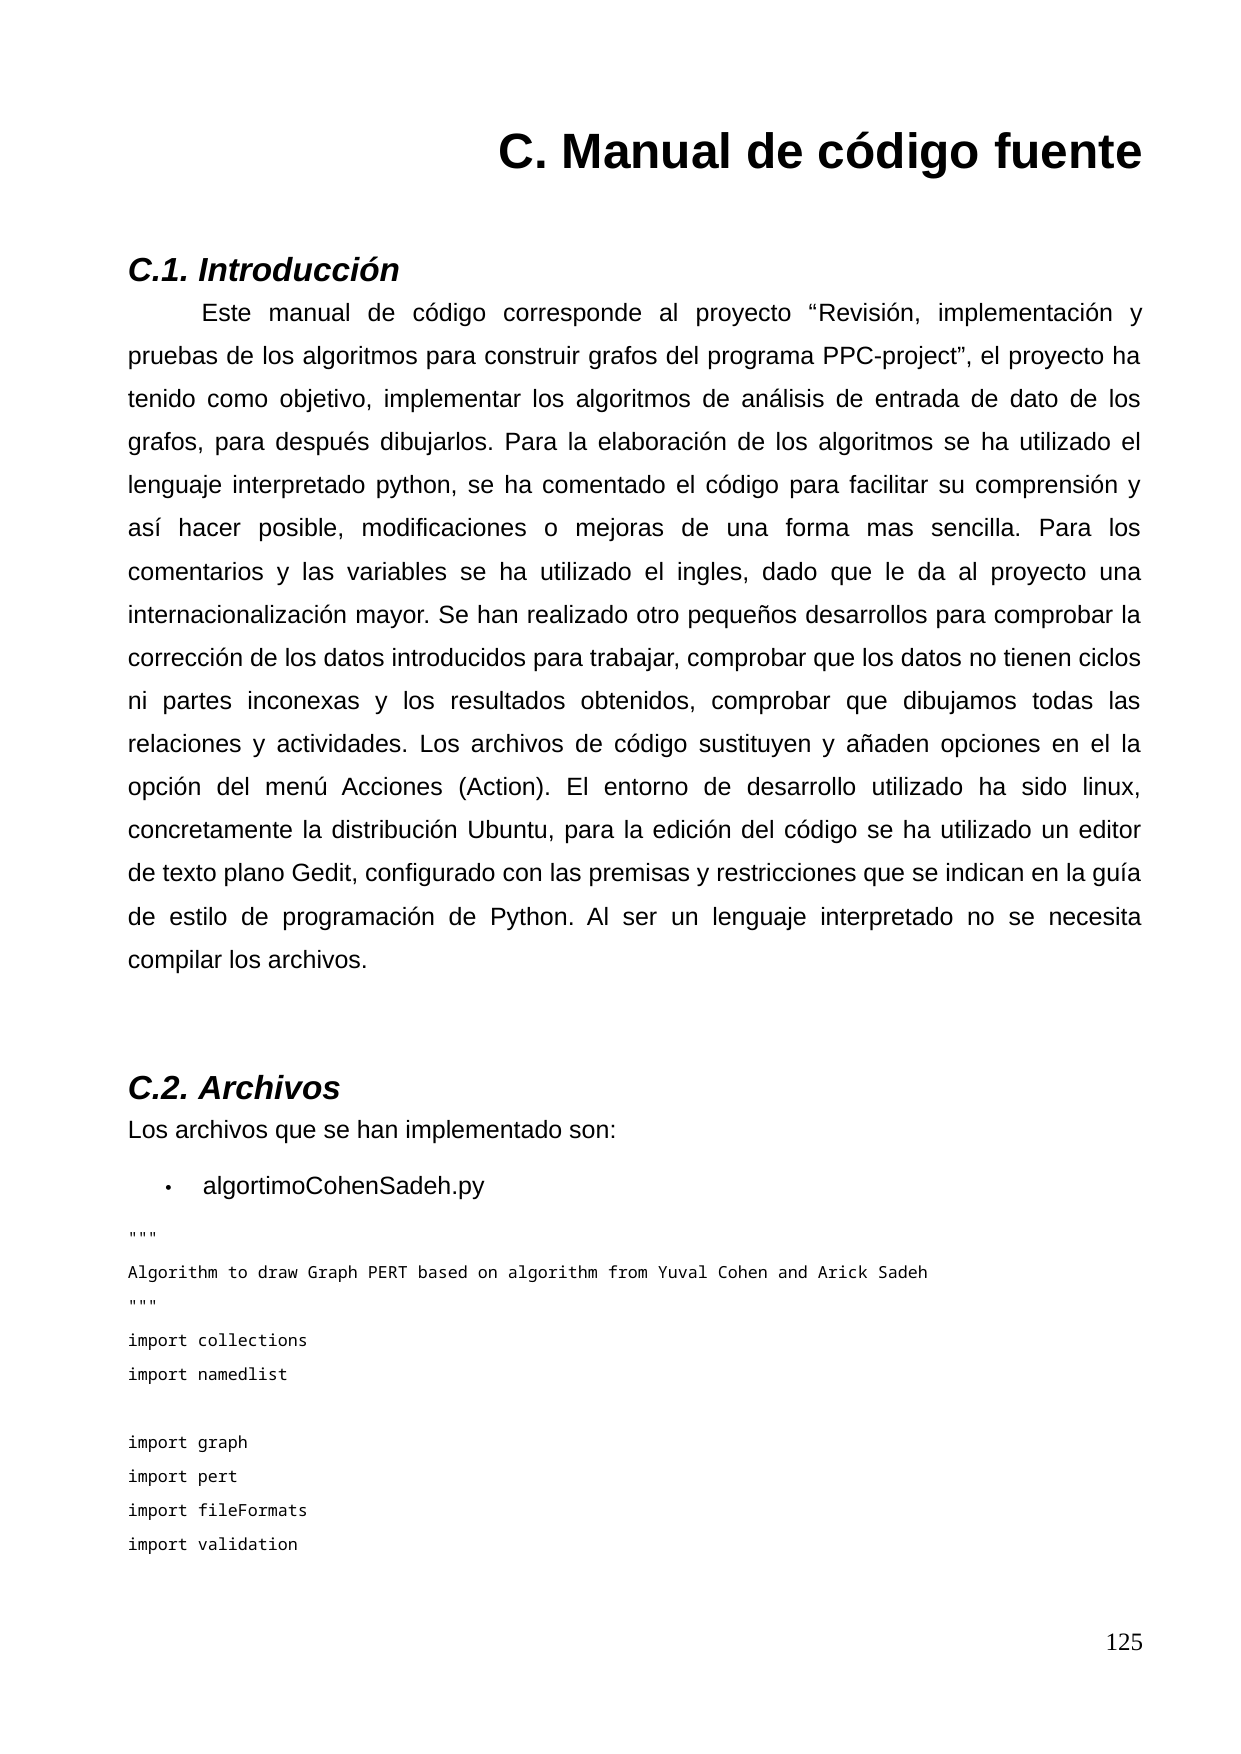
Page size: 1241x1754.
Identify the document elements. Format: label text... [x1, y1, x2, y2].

text Algorithm to draw Graph PERT based on algorithm from Yuval Cohen and Arick Sadeh [128, 1261, 1143, 1283]
subtitle Introducción [128, 250, 1143, 289]
subtitle Manual de código fuente [128, 122, 1143, 179]
text import validation [128, 1533, 1143, 1556]
text """ [128, 1226, 1143, 1249]
text import collections [128, 1329, 1143, 1351]
text import pert [128, 1465, 1143, 1488]
list algortimoCohenSadeh.py [165, 1171, 1143, 1199]
text import fileFormats [128, 1499, 1143, 1522]
text """ [128, 1294, 1143, 1317]
text import namedlist [128, 1363, 1143, 1385]
subtitle Archivos [128, 1068, 1143, 1106]
text Los archivos que se han implementado son: [128, 1115, 1143, 1144]
text import graph [128, 1431, 1143, 1453]
text Este manual de código corresponde al proyecto “Revisión, implementación y pruebas de los algoritmos para construir grafos del programa PPC-project”, el proyecto ha tenido como objetivo, implementar los algoritmos de análisis de entrada de dato de los grafos, para después dibujarlos. Para la elaboración de los algoritmos se ha utilizado el lenguaje interpretado python, se ha comentado el código para facilitar su comprensión y así hacer posible, modificaciones o mejoras de una forma mas sencilla. Para los comentarios y las variables se ha utilizado el ingles, dado que le da al proyecto una internacionalización mayor. Se han realizado otro pequeños desarrollos para comprobar la corrección de los datos introducidos para trabajar, comprobar que los datos no tienen ciclos ni partes inconexas y los resultados obtenidos, comprobar que dibujamos todas las relaciones y actividades. Los archivos de código sustituyen y añaden opciones en el la opción del menú Acciones (Action). El entorno de desarrollo utilizado ha sido linux, concretamente la distribución Ubuntu, para la edición del código se ha utilizado un editor de texto plano Gedit, configurado con las premisas y restricciones que se indican en la guía de estilo de programación de Python. Al ser un lenguaje interpretado no se necesita compilar los archivos. [128, 298, 1143, 973]
